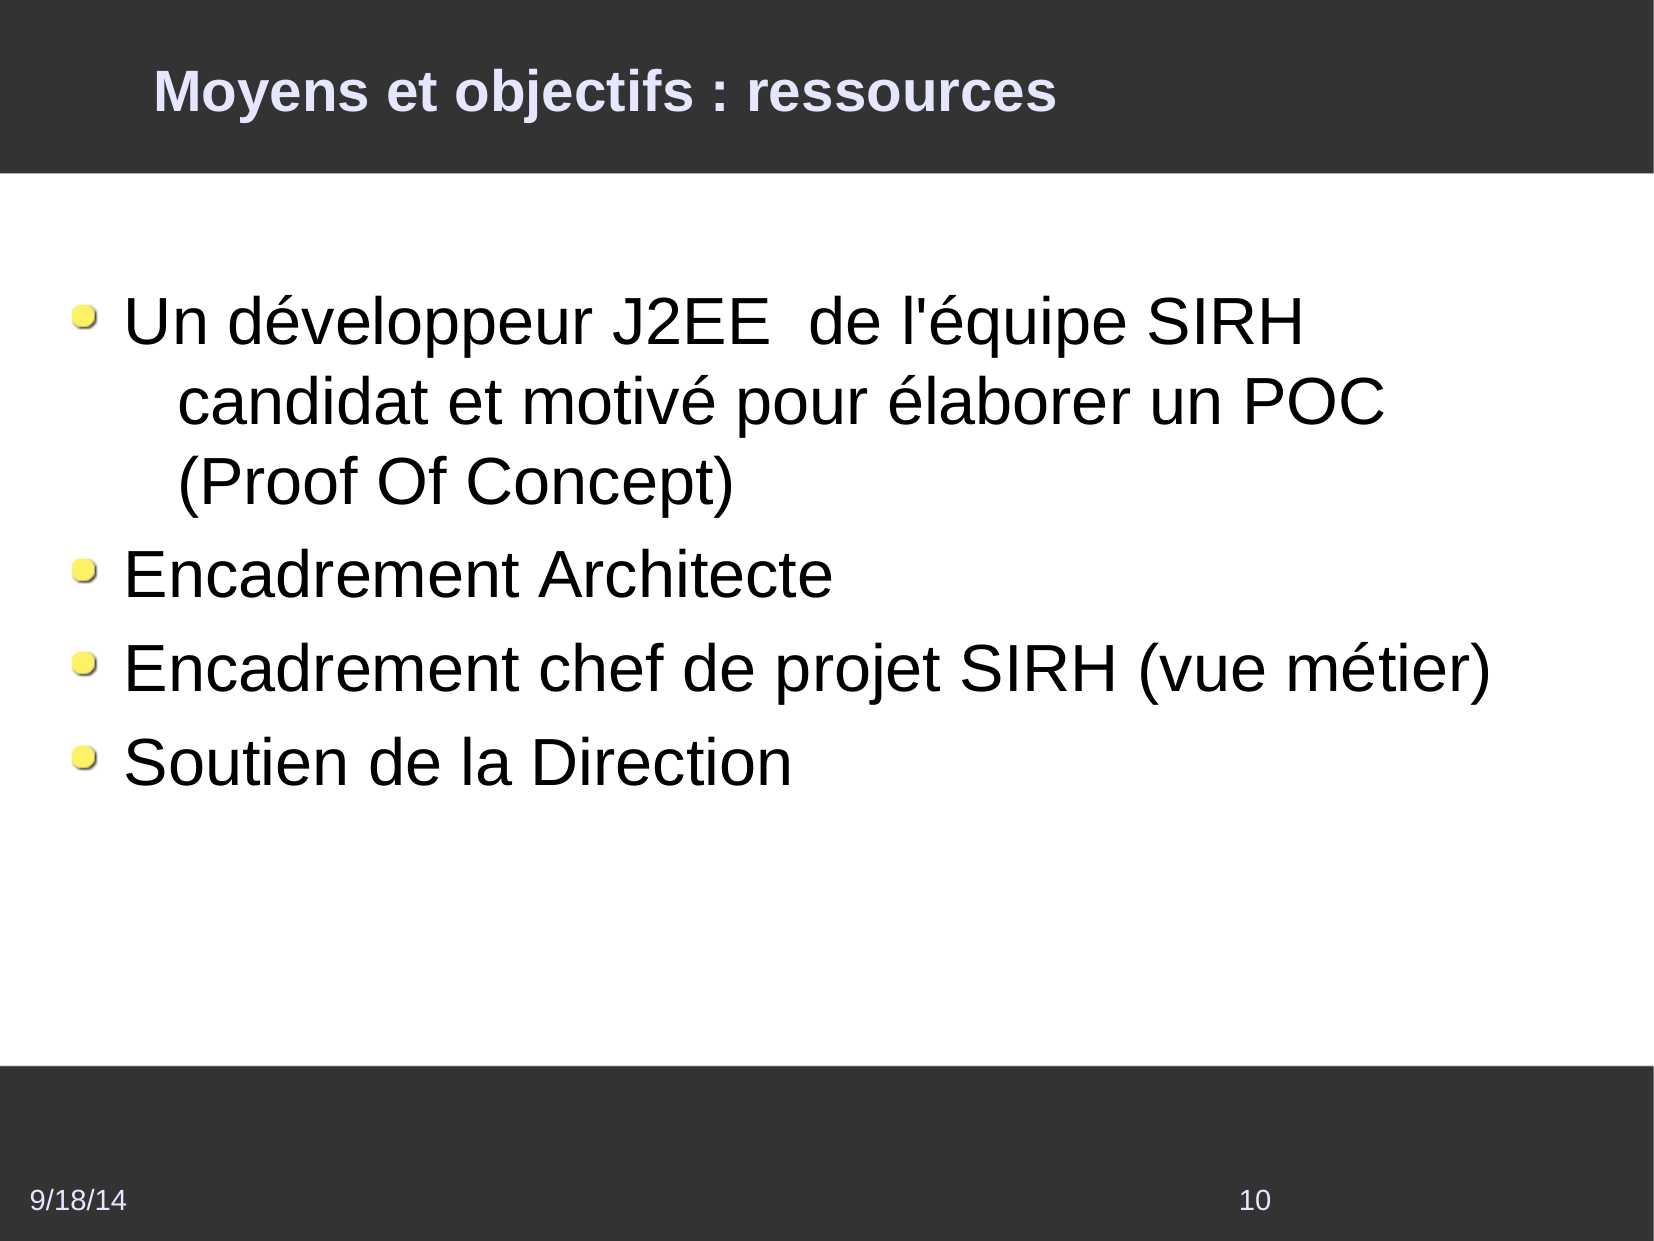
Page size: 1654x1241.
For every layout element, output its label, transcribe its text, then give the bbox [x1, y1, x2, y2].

text_box 9/18/14 [29, 1181, 566, 1241]
picture [0, 0, 1654, 1241]
title Moyens et objectifs : ressources [153, 0, 1630, 178]
list Un développeur J2EE de l'équipe SIRH candidat et motivé pour élaborer un POC (Proof Of Concept) Encadrement Architecte Encadrement chef de projet SIRH (vue métier) Soutien de la Direction [35, 277, 1512, 855]
text_box [1238, 1181, 1625, 1241]
